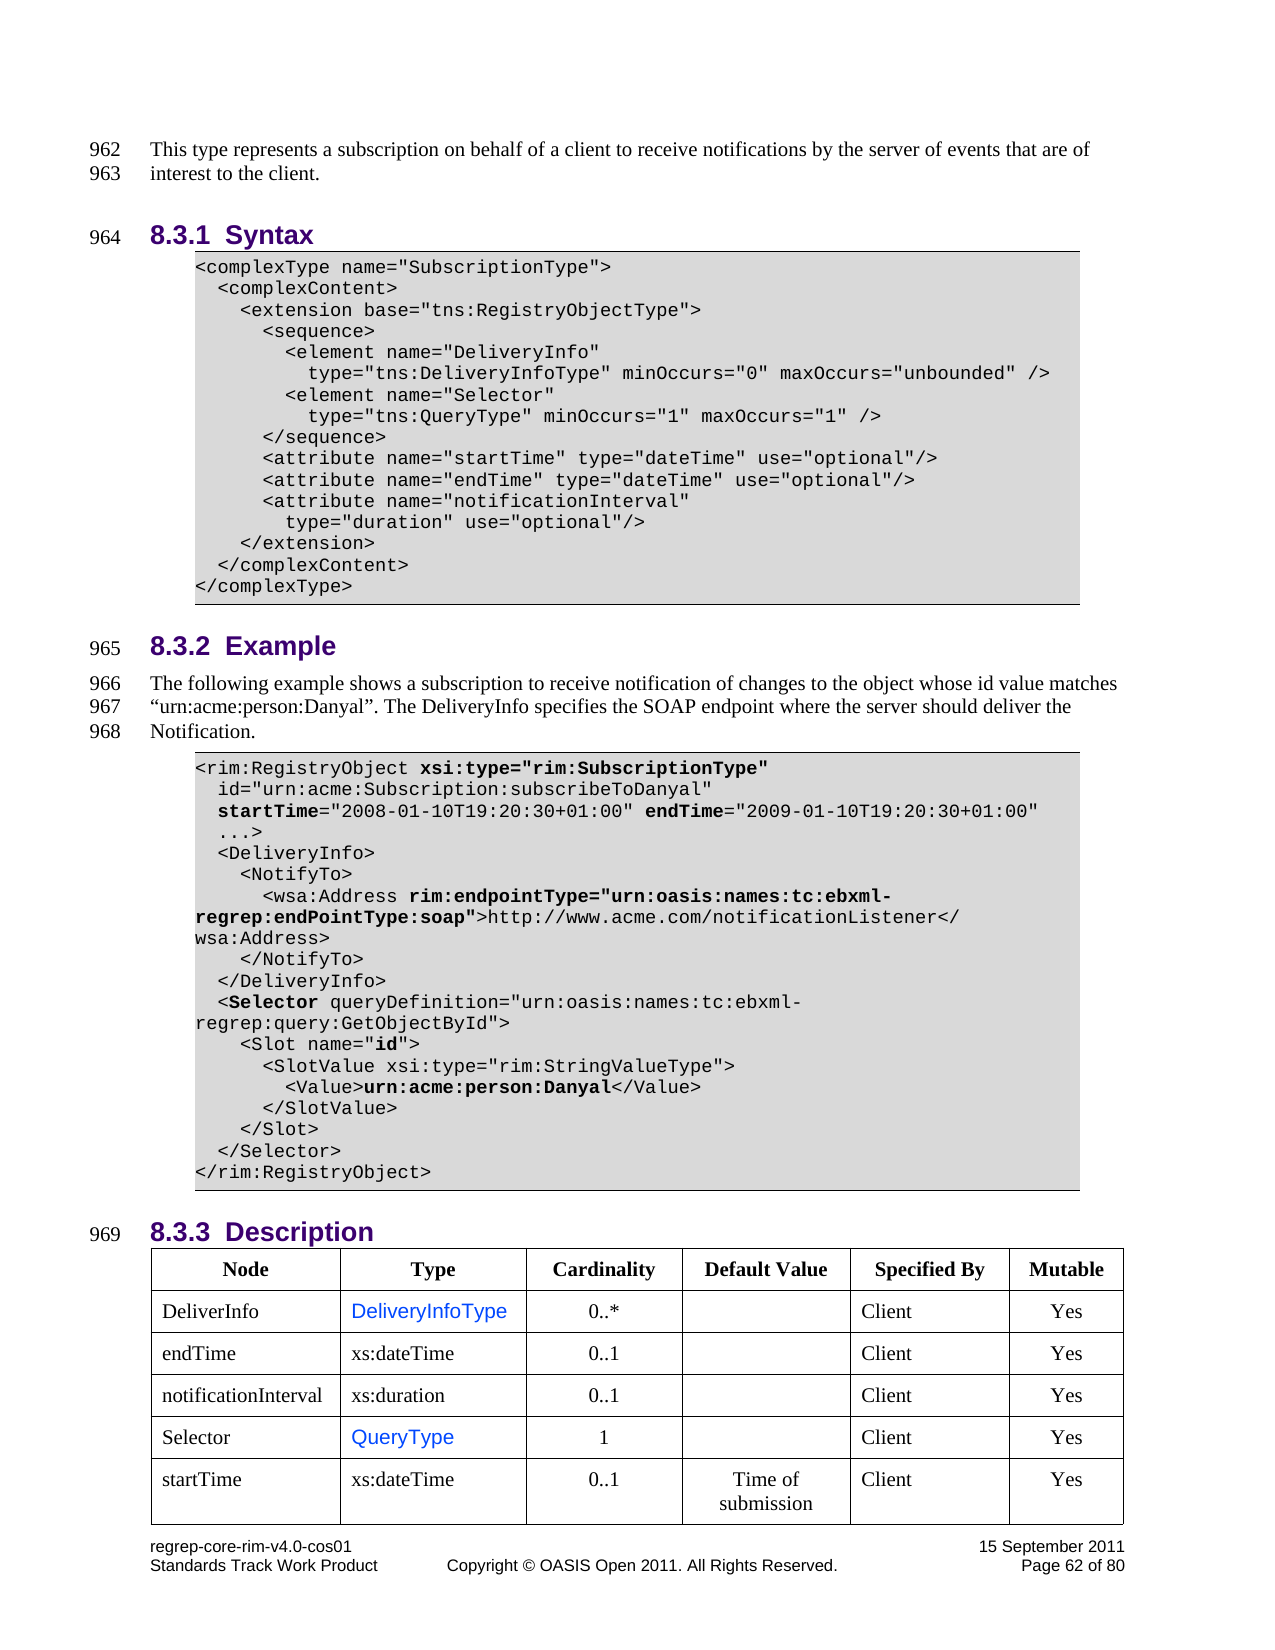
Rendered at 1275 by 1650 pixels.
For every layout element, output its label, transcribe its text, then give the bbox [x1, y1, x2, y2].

text ...> [195, 815, 1080, 837]
text type="tns:QueryType" minOccurs="1" maxOccurs="1" /> [195, 399, 1080, 421]
text <extension base="tns:RegistryObjectType"> [195, 293, 1080, 314]
table_cell 0..1 [527, 1375, 682, 1416]
table_cell 1 [527, 1417, 682, 1458]
table_cell 0..1 [527, 1333, 682, 1374]
table_cell Client [851, 1459, 1009, 1524]
table_cell Client [851, 1333, 1009, 1374]
text <rim:RegistryObject xsi:type="rim:SubscriptionType" [195, 753, 1080, 773]
text <wsa:Address rim:endpointType="urn:oasis:names:tc:ebxml-regrep:endPointType:soap">http://www.acme.com/notificationListener</wsa:Address> [195, 879, 1080, 943]
table_cell xs:duration [341, 1375, 526, 1416]
text <DeliveryInfo> [195, 837, 1080, 858]
text <attribute name="notificationInterval" [195, 484, 1080, 506]
text <Value>urn:acme:person:Danyal</Value> [195, 1070, 1080, 1092]
table_cell DeliveryInfoType [341, 1291, 526, 1332]
table_cell Client [851, 1291, 1009, 1332]
table_header Mutable [1010, 1249, 1123, 1289]
table_cell Time of submission [683, 1459, 850, 1524]
text <complexType name="SubscriptionType"> [195, 252, 1080, 272]
table_cell [683, 1417, 850, 1458]
table_cell Yes [1010, 1459, 1123, 1524]
table_cell Client [851, 1375, 1009, 1416]
text <Slot name="id"> [195, 1028, 1080, 1049]
table_cell Selector [152, 1417, 340, 1458]
text type="tns:DeliveryInfoType" minOccurs="0" maxOccurs="unbounded" /> [195, 357, 1080, 378]
table_cell xs:dateTime [341, 1459, 526, 1524]
text startTime="2008-01-10T19:20:30+01:00" endTime="2009-01-10T19:20:30+01:00" [195, 794, 1080, 815]
subtitle Syntax [150, 219, 1125, 251]
text <Selector queryDefinition="urn:oasis:names:tc:ebxml-regrep:query:GetObjectById"> [195, 985, 1080, 1028]
text </Slot> [195, 1113, 1080, 1134]
text The following example shows a subscription to receive notification of changes to the object whose id value matches “urn:acme:person:Danyal”. The DeliveryInfo specifies the SOAP endpoint where the server should deliver the Notification. [150, 670, 1125, 743]
table_cell 0..* [527, 1291, 682, 1332]
table_cell Yes [1010, 1333, 1123, 1374]
text <NotifyTo> [195, 858, 1080, 879]
table_header Node [152, 1249, 340, 1289]
text </SlotValue> [195, 1092, 1080, 1113]
table_header Specified By [851, 1249, 1009, 1289]
text This type represents a subscription on behalf of a client to receive notifications by the server of events that are of interest to the client. [150, 137, 1125, 185]
text id="urn:acme:Subscription:subscribeToDanyal" [195, 773, 1080, 794]
table_cell startTime [152, 1459, 340, 1524]
text <sequence> [195, 314, 1080, 336]
table_cell DeliverInfo [152, 1291, 340, 1332]
table_cell 0..1 [527, 1459, 682, 1524]
text </extension> [195, 527, 1080, 548]
text type="duration" use="optional"/> [195, 506, 1080, 527]
text </Selector> [195, 1134, 1080, 1155]
table_cell [683, 1375, 850, 1416]
table_cell QueryType [341, 1417, 526, 1458]
table_cell Yes [1010, 1417, 1123, 1458]
table_cell [683, 1333, 850, 1374]
text <attribute name="endTime" type="dateTime" use="optional"/> [195, 463, 1080, 484]
table_cell xs:dateTime [341, 1333, 526, 1374]
text <element name="Selector" [195, 378, 1080, 399]
text </complexType> [195, 569, 1080, 604]
table_cell [683, 1291, 850, 1332]
text </rim:RegistryObject> [195, 1155, 1080, 1190]
text </NotifyTo> [195, 943, 1080, 964]
text <attribute name="startTime" type="dateTime" use="optional"/> [195, 442, 1080, 463]
table_header Cardinality [527, 1249, 682, 1289]
text </complexContent> [195, 548, 1080, 569]
subtitle Description [150, 1216, 1125, 1247]
table_cell Client [851, 1417, 1009, 1458]
table_cell endTime [152, 1333, 340, 1374]
table_header Default Value [683, 1249, 850, 1289]
text <SlotValue xsi:type="rim:StringValueType"> [195, 1049, 1080, 1070]
text <complexContent> [195, 272, 1080, 293]
table_cell Yes [1010, 1375, 1123, 1416]
table_cell Yes [1010, 1291, 1123, 1332]
text </sequence> [195, 421, 1080, 442]
table_cell notificationInterval [152, 1375, 340, 1416]
subtitle Example [150, 630, 1125, 661]
text <element name="DeliveryInfo" [195, 336, 1080, 357]
table_header Type [341, 1249, 526, 1289]
text </DeliveryInfo> [195, 964, 1080, 985]
